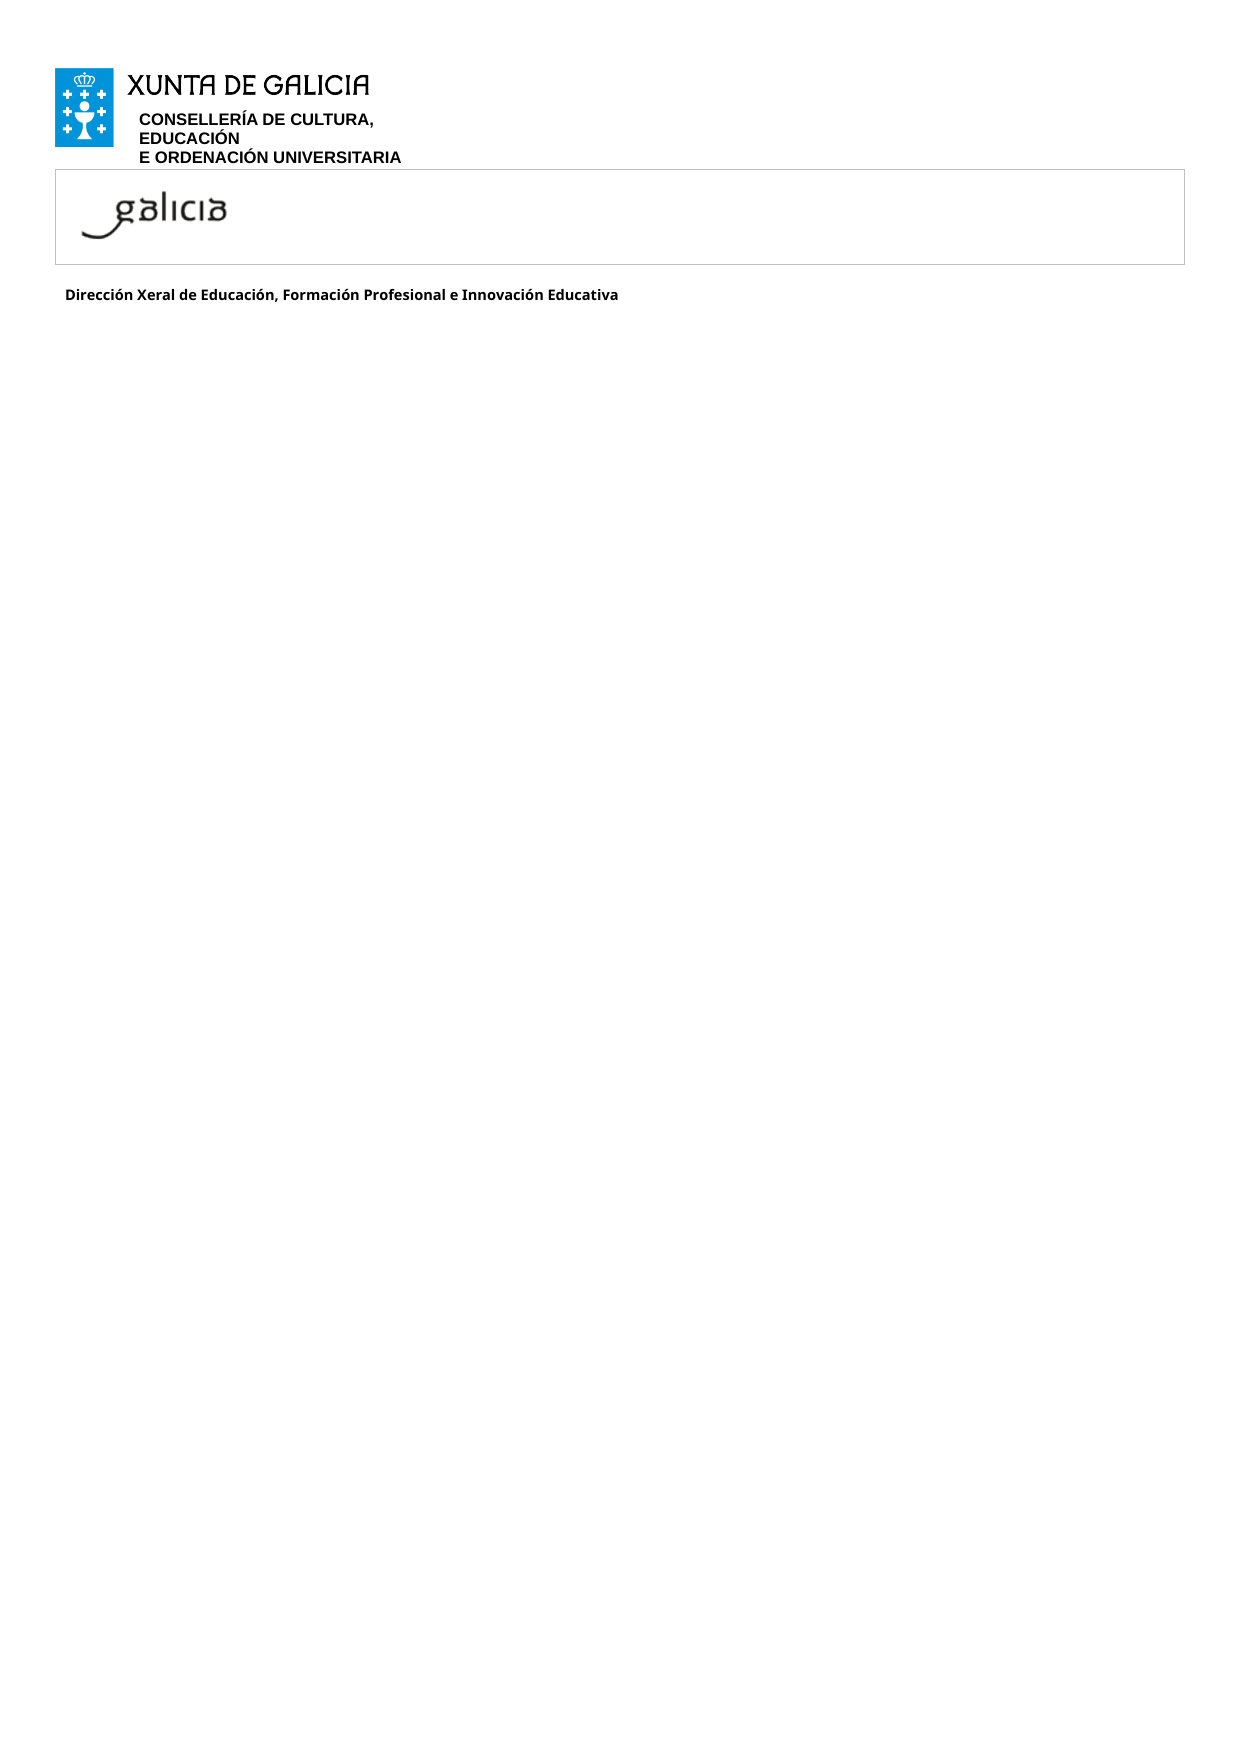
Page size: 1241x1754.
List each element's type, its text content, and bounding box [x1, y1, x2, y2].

picture [75, 102, 94, 139]
picture [114, 68, 414, 148]
picture [61, 170, 253, 264]
picture [98, 108, 105, 116]
picture [98, 90, 105, 98]
table_header [56, 170, 61, 264]
picture [63, 125, 71, 133]
picture [63, 108, 71, 116]
table_header [253, 170, 1184, 264]
picture [81, 90, 88, 98]
picture [63, 90, 71, 98]
text Dirección Xeral de Educación, Formación Profesional e Innovación Educativa [65, 285, 1063, 304]
picture [98, 125, 105, 133]
